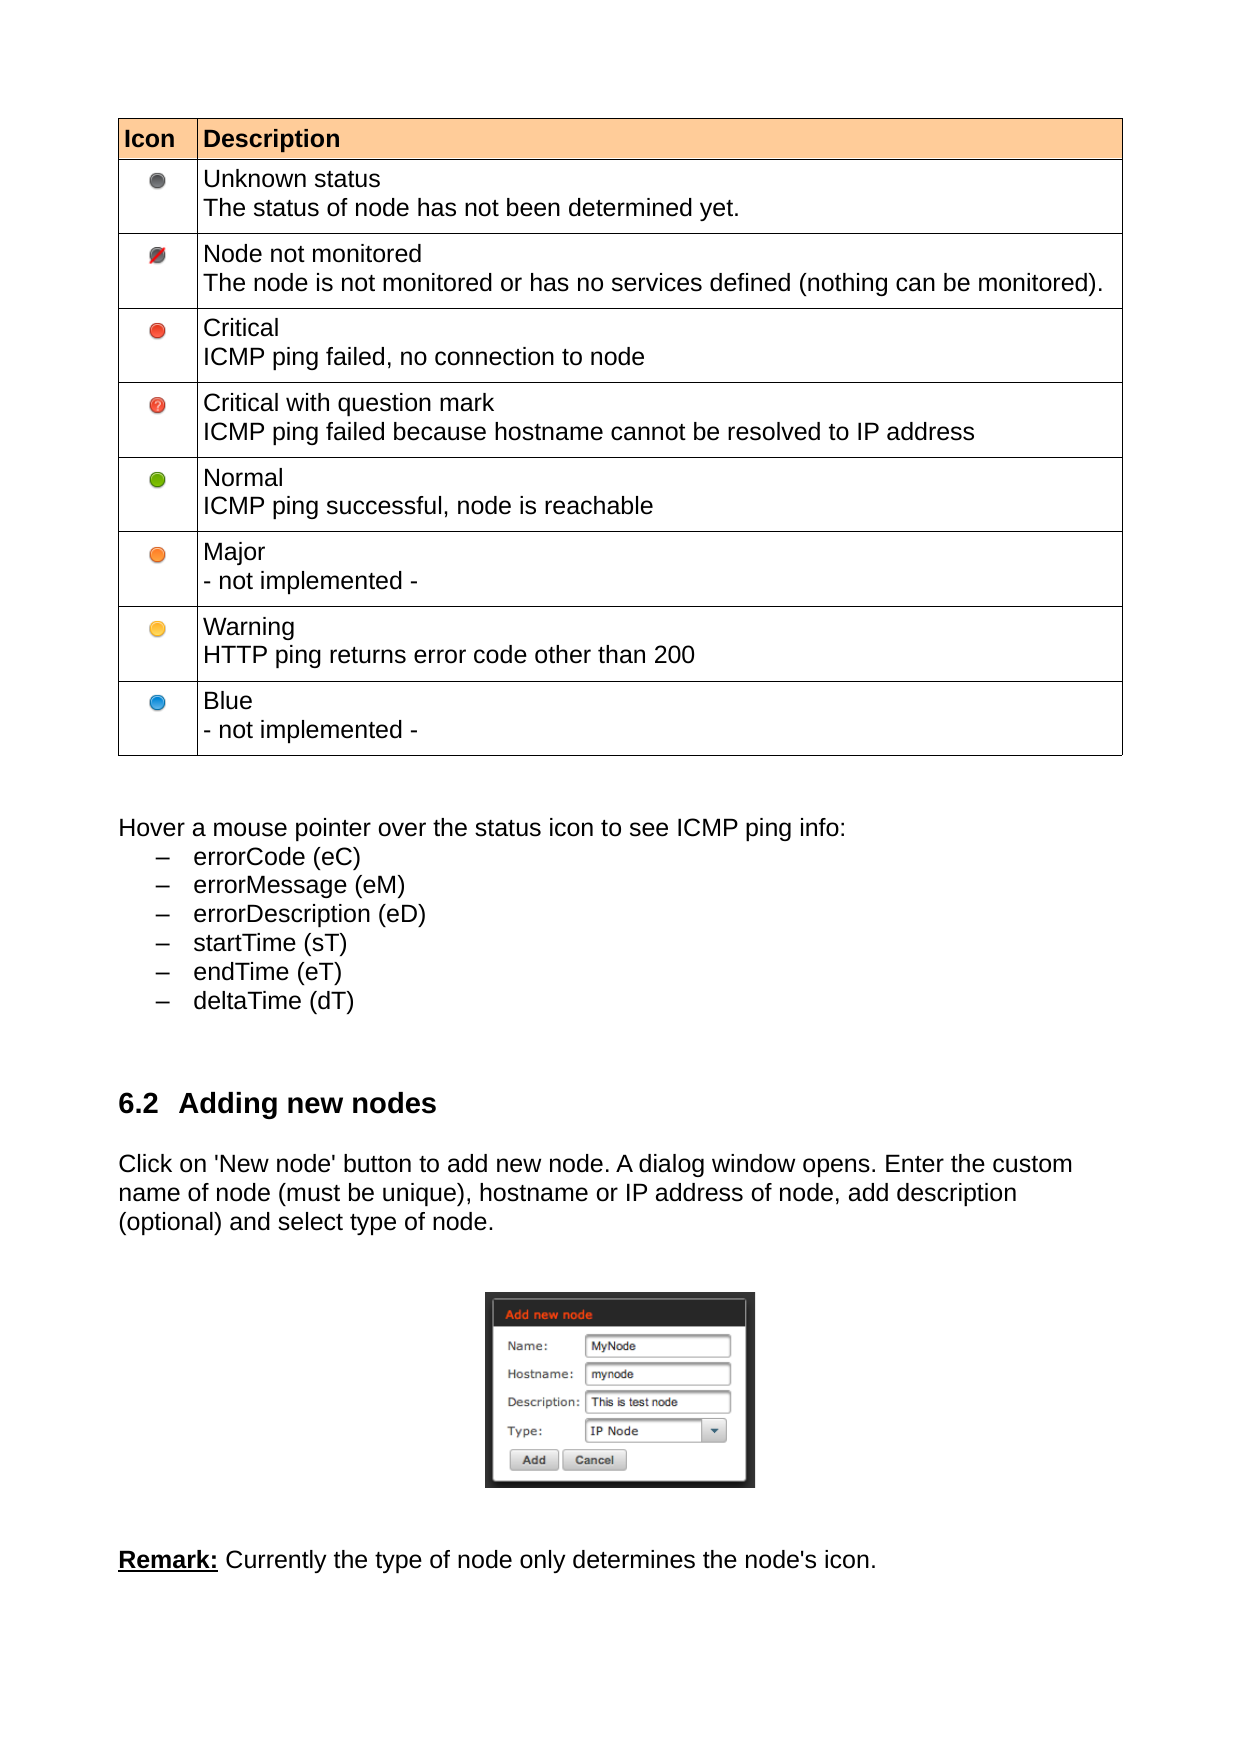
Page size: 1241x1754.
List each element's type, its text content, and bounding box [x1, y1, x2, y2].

list errorCode (eC) [156, 841, 1122, 870]
text Remark: Currently the type of node only determines the node's icon. [118, 1545, 1122, 1574]
picture [140, 611, 175, 646]
table_cell Critical with question mark ICMP ping failed because hostname cannot be resolved to IP address [198, 383, 1122, 457]
text Click on 'New node' button to add new node. A dialog window opens. Enter the custom name of node (must be unique), hostname or IP address of node, add description (optional) and select type of node. [118, 1149, 1122, 1235]
text Hover a mouse pointer over the status icon to see ICMP ping info: [118, 813, 1122, 841]
table_cell [119, 160, 197, 198]
table_cell Blue - not implemented - [198, 682, 1122, 755]
picture [140, 686, 175, 721]
table_cell [119, 314, 197, 382]
table_header Icon [119, 119, 197, 158]
picture [140, 462, 175, 497]
table_cell Normal ICMP ping successful, node is reachable [198, 458, 1122, 531]
table_cell [119, 607, 197, 681]
table_header Description [198, 119, 1122, 158]
table_cell Warning HTTP ping returns error code other than 200 [198, 607, 1122, 681]
subtitle Adding new nodes [118, 1086, 1122, 1119]
table_cell [119, 309, 197, 313]
table_cell [119, 199, 197, 233]
list errorDescription (eD) [156, 899, 1122, 928]
table_cell [119, 458, 197, 531]
picture [140, 238, 175, 274]
table_cell [119, 234, 197, 308]
list endTime (eT) [156, 957, 1122, 986]
table_cell [119, 532, 197, 606]
picture [140, 164, 175, 199]
picture [140, 388, 175, 423]
picture [485, 1292, 755, 1488]
table_cell Node not monitored The node is not monitored or has no services defined (nothing can be monitored). [198, 234, 1122, 308]
picture [140, 313, 175, 348]
table_cell Critical ICMP ping failed, no connection to node [198, 309, 1122, 382]
list errorMessage (eM) [156, 870, 1122, 899]
table_cell Unknown status The status of node has not been determined yet. [198, 160, 1122, 233]
table_cell [119, 682, 197, 755]
picture [140, 537, 175, 572]
list startTime (sT) [156, 928, 1122, 957]
list deltaTime (dT) [156, 986, 1122, 1014]
table_cell Major - not implemented - [198, 532, 1122, 606]
table_cell [119, 383, 197, 457]
